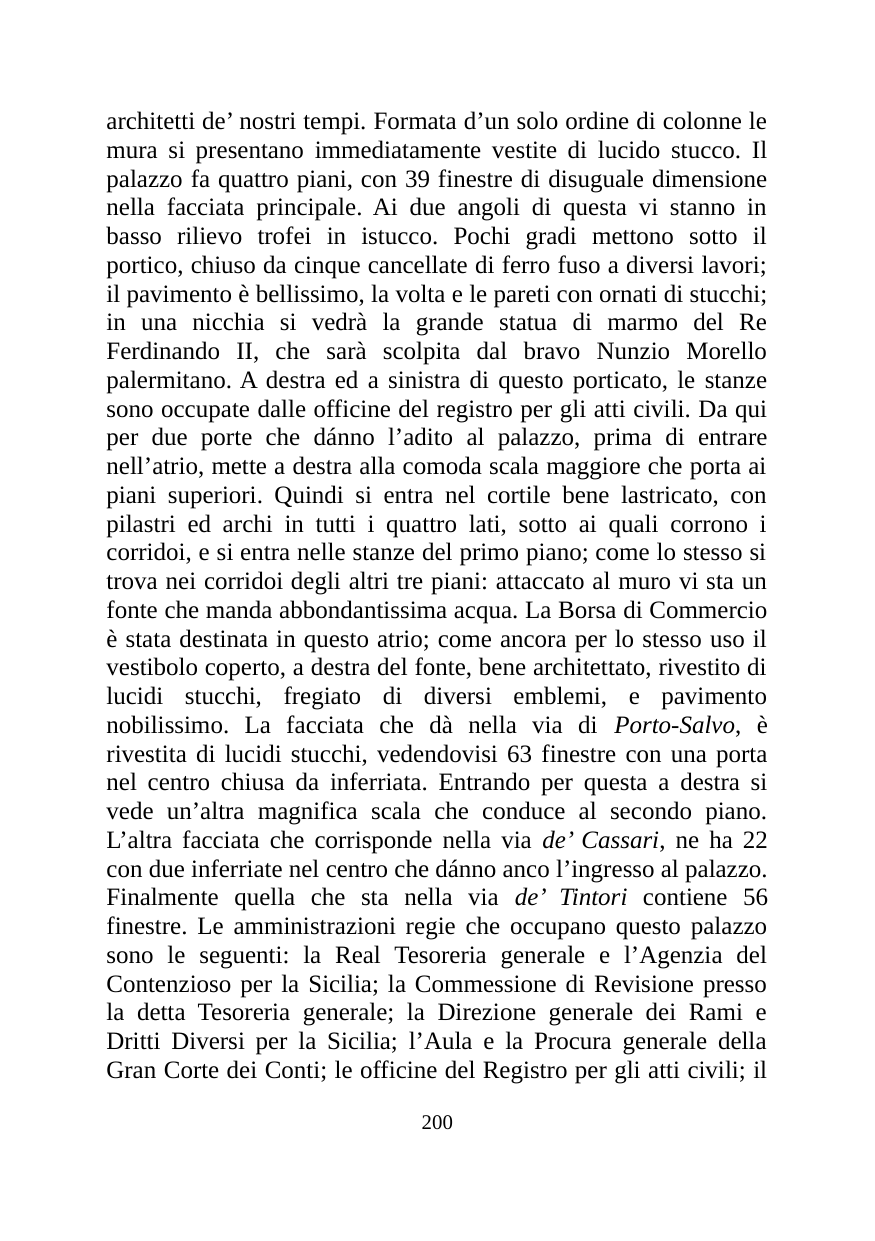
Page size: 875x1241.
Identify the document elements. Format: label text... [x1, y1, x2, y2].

text architetti de’ nostri tempi. Formata d’un solo ordine di colonne le mura si presentano immediatamente vestite di lucido stucco. Il palazzo fa quattro piani, con 39 finestre di disuguale dimensione nella facciata principale. Ai due angoli di questa vi stanno in basso rilievo trofei in istucco. Pochi gradi mettono sotto il portico, chiuso da cinque cancellate di ferro fuso a diversi lavori; il pavimento è bellissimo, la volta e le pareti con ornati di stucchi; in una nicchia si vedrà la grande statua di marmo del Re Ferdinando II, che sarà scolpita dal bravo Nunzio Morello palermitano. A destra ed a sinistra di questo porticato, le stanze sono occupate dalle officine del registro per gli atti civili. Da qui per due porte che dánno l’adito al palazzo, prima di entrare nell’atrio, mette a destra alla comoda scala maggiore che porta ai piani superiori. Quindi si entra nel cortile bene lastricato, con pilastri ed archi in tutti i quattro lati, sotto ai quali corrono i corridoi, e si entra nelle stanze del primo piano; come lo stesso si trova nei corridoi degli altri tre piani: attaccato al muro vi sta un fonte che manda abbondantissima acqua. La Borsa di Commercio è stata destinata in questo atrio; come ancora per lo stesso uso il vestibolo coperto, a destra del fonte, bene architettato, rivestito di lucidi stucchi, fregiato di diversi emblemi, e pavimento nobilissimo. La facciata che dà nella via di Porto-Salvo, è rivestita di lucidi stucchi, vedendovisi 63 finestre con una porta nel centro chiusa da inferriata. Entrando per questa a destra si vede un’altra magnifica scala che conduce al secondo piano. L’altra facciata che corrisponde nella via de’ Cassari, ne ha 22 con due inferriate nel centro che dánno anco l’ingresso al palazzo. Finalmente quella che sta nella via de’ Tintori contiene 56 finestre. Le amministrazioni regie che occupano questo palazzo sono le seguenti: la Real Tesoreria generale e l’Agenzia del Contenzioso per la Sicilia; la Commessione di Revisione presso la detta Tesoreria generale; la Direzione generale dei Rami e Dritti Diversi per la Sicilia; l’Aula e la Procura generale della Gran Corte dei Conti; le officine del Registro per gli atti civili; il [106, 106, 768, 1084]
